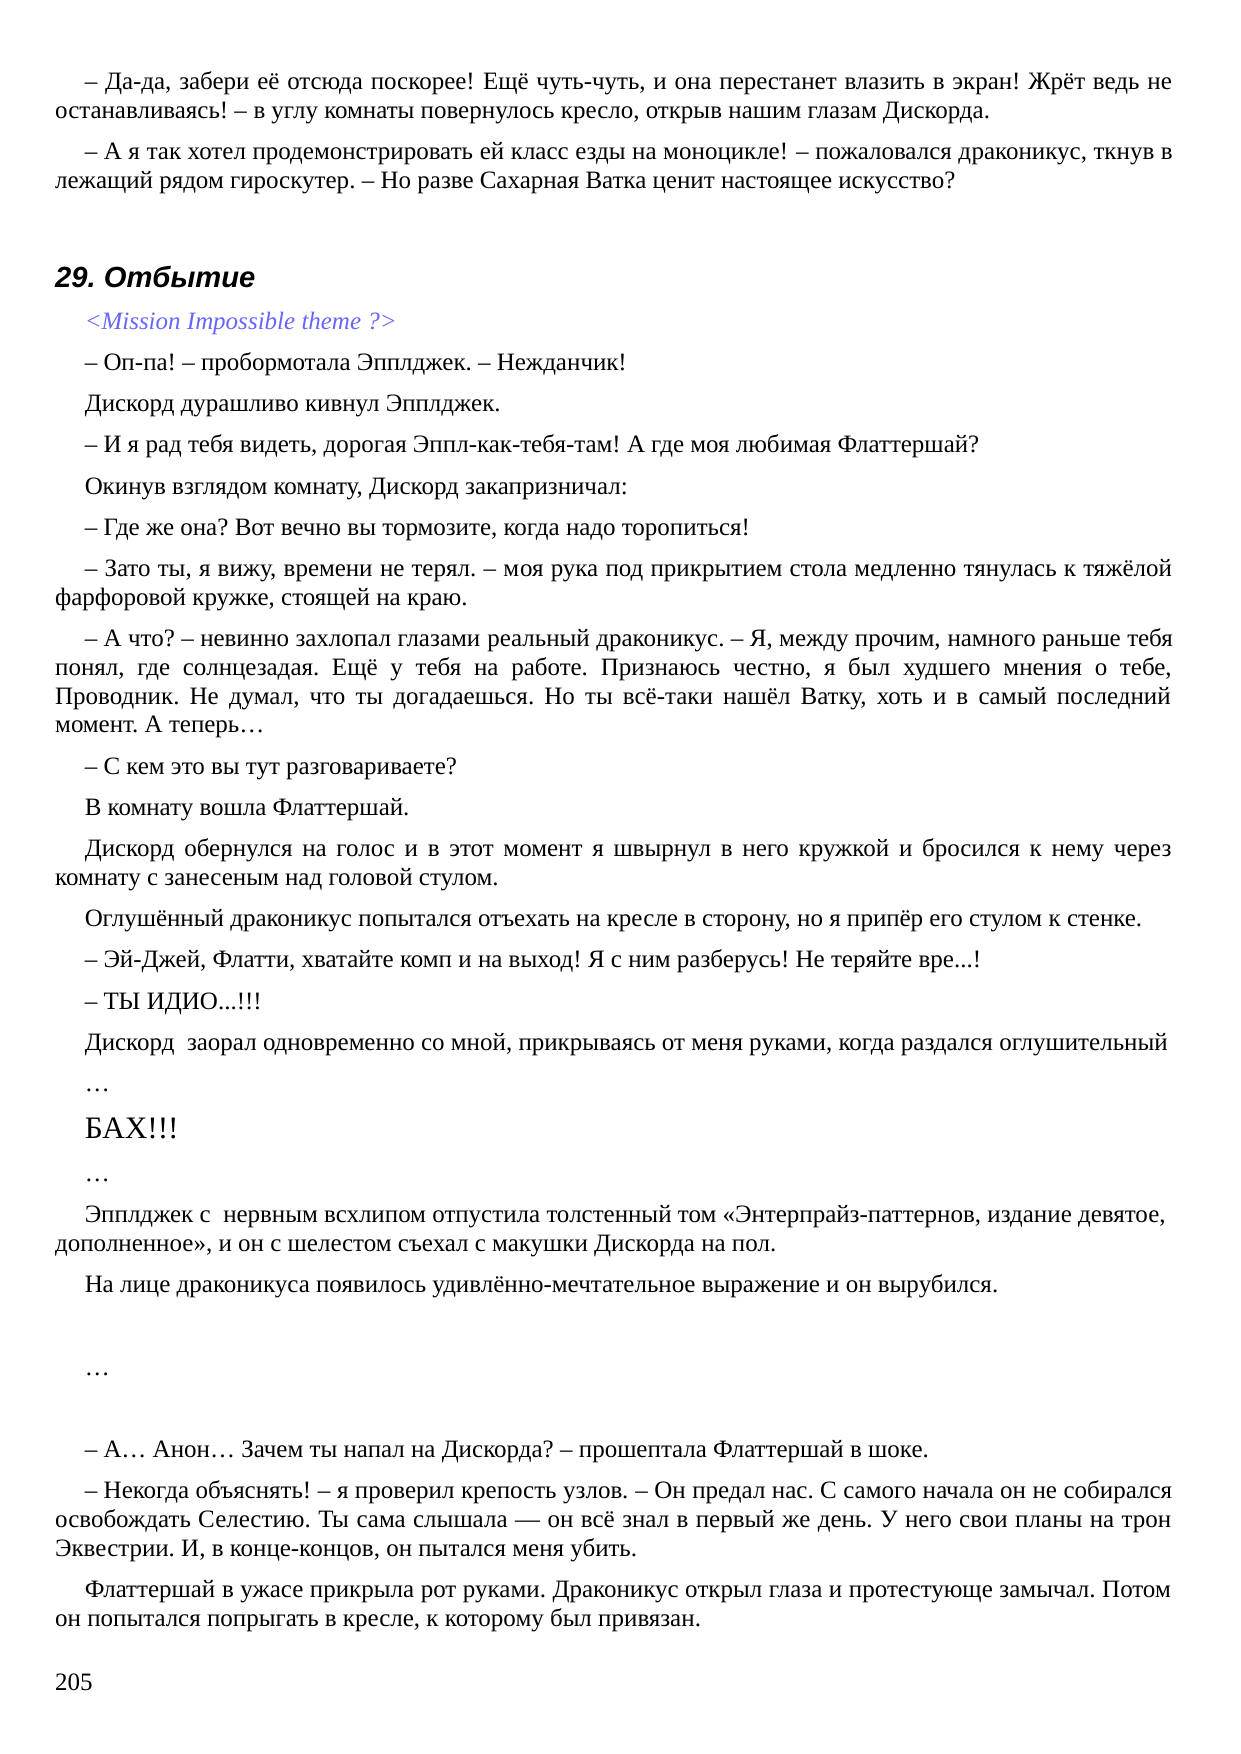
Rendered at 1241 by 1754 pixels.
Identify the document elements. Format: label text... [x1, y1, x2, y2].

text Эпплджек с нервным всхлипом отпустила толстенный том «Энтерпрайз-паттернов, издание девятое, дополненное», и он с шелестом съехал с макушки Дискорда на пол. [55, 1199, 1173, 1257]
text – Эй-Джей, Флатти, хватайте комп и на выход! Я с ним разберусь! Не теряйте вре...! [55, 944, 1173, 973]
text – А я так хотел продемонстрировать ей класс езды на моноцикле! – пожаловался драконикус, ткнув в лежащий рядом гироскутер. – Но разве Сахарная Ватка ценит настоящее искусство? [55, 136, 1173, 193]
text – А что? – невинно захлопал глазами реальный драконикус. – Я, между прочим, намного раньше тебя понял, где солнцезадая. Ещё у тебя на работе. Признаюсь честно, я был худшего мнения о тебе, Проводник. Не думал, что ты догадаешься. Но ты всё-таки нашёл Ватку, хоть и в самый последний момент. А теперь… [55, 623, 1173, 738]
text <Mission Impossible theme ?> [55, 306, 1173, 334]
text … [55, 1352, 1173, 1381]
text – ТЫ ИДИО...!!! [55, 986, 1173, 1014]
text Окинув взглядом комнату, Дискорд закапризничал: [55, 471, 1173, 499]
text БАХ!!! [55, 1109, 1173, 1146]
text … [55, 1158, 1173, 1187]
text Дискорд дурашливо кивнул Эпплджек. [55, 388, 1173, 417]
text Флаттершай в ужасе прикрыла рот руками. Драконикус открыл глаза и протестующе замычал. Потом он попытался попрыгать в кресле, к которому был привязан. [55, 1574, 1173, 1632]
subtitle 29. Отбытие [55, 260, 1173, 293]
text – И я рад тебя видеть, дорогая Эппл-как-тебя-там! А где моя любимая Флаттершай? [55, 429, 1173, 458]
text Оглушённый драконикус попытался отъехать на кресле в сторону, но я припёр его стулом к стенке. [55, 903, 1173, 932]
text – Где же она? Вот вечно вы тормозите, когда надо торопиться! [55, 512, 1173, 541]
text – Оп-па! – пробормотала Эпплджек. – Нежданчик! [55, 347, 1173, 376]
text Дискорд обернулся на голос и в этот момент я швырнул в него кружкой и бросился к нему через комнату с занесеным над головой стулом. [55, 833, 1173, 891]
text … [55, 1068, 1173, 1097]
text – Зато ты, я вижу, времени не терял. – моя рука под прикрытием стола медленно тянулась к тяжёлой фарфоровой кружке, стоящей на краю. [55, 553, 1173, 611]
text На лице драконикуса появилось удивлённо-мечтательное выражение и он вырубился. [55, 1269, 1173, 1298]
text – Да-да, забери её отсюда поскорее! Ещё чуть-чуть, и она перестанет влазить в экран! Жрёт ведь не останавливаясь! – в углу комнаты повернулось кресло, открыв нашим глазам Дискорда. [55, 66, 1173, 123]
text – С кем это вы тут разговариваете? [55, 751, 1173, 779]
text В комнату вошла Флаттершай. [55, 792, 1173, 821]
text – Некогда объяснять! – я проверил крепость узлов. – Он предал нас. С самого начала он не собирался освобождать Селестию. Ты сама слышала — он всё знал в первый же день. У него свои планы на трон Эквестрии. И, в конце-концов, он пытался меня убить. [55, 1476, 1173, 1562]
text – А… Анон… Зачем ты напал на Дискорда? – прошептала Флаттершай в шоке. [55, 1434, 1173, 1463]
text Дискорд заорал одновременно со мной, прикрываясь от меня руками, когда раздался оглушительный [55, 1027, 1173, 1056]
